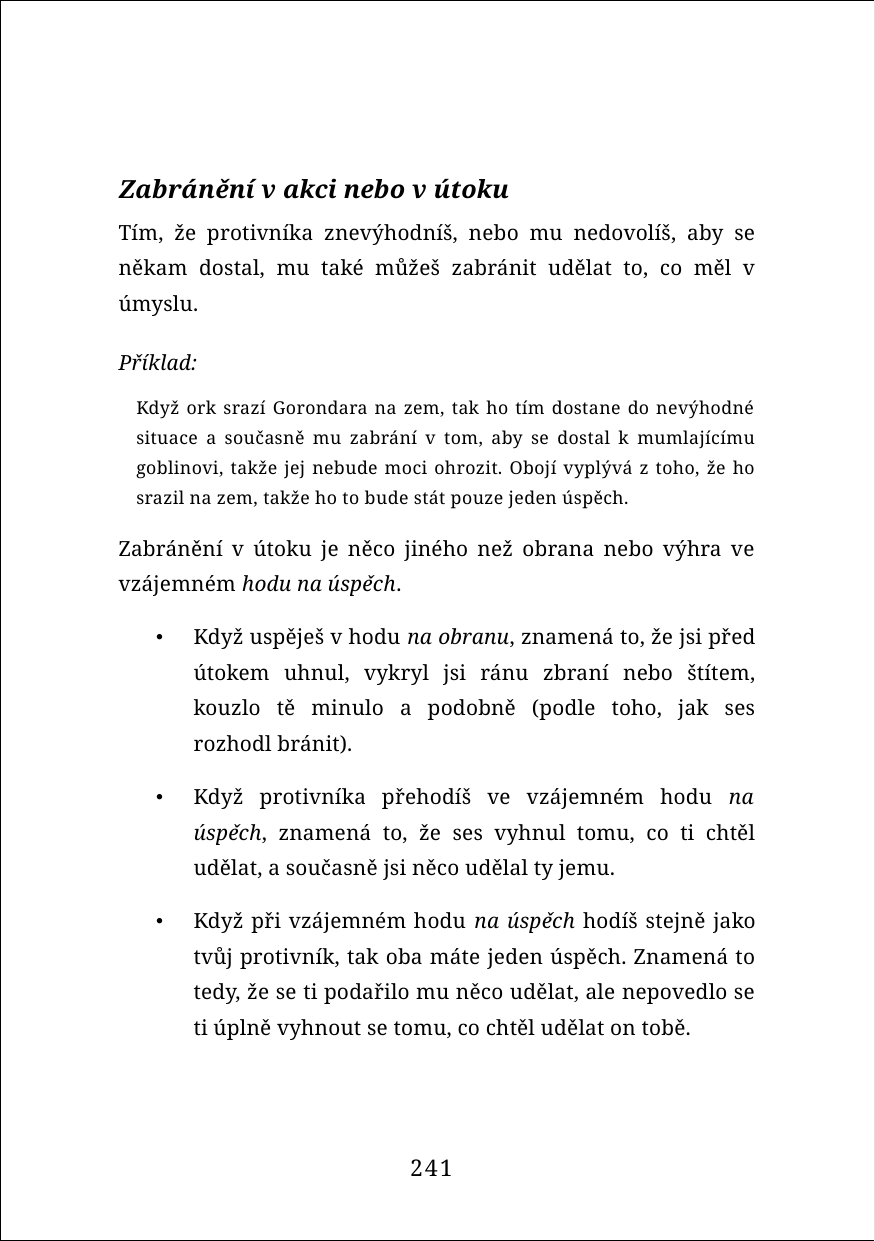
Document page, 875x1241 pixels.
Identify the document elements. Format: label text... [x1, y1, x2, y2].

list Když protivníka přehodíš ve vzájemném hodu na úspěch, znamená to, že ses vyhnul tomu, co ti chtěl udělat, a současně jsi něco udělal ty jemu. [156, 782, 756, 882]
subtitle Zabránění v akci nebo v útoku [118, 172, 756, 206]
text Když ork srazí Gorondara na zem, tak ho tím dostane do nevýhodné situace a současně mu zabrání v tom, aby se dostal k mumlajícímu goblinovi, takže jej nebude moci ohrozit. Obojí vyplývá z toho, že ho srazil na zem, takže ho to bude stát pouze jeden úspěch. [136, 395, 756, 510]
list Když uspěješ v hodu na obranu, znamená to, že jsi před útokem uhnul, vykryl jsi ránu zbraní nebo štítem, kouzlo tě minulo a podobně (podle toho, jak ses rozhodl bránit). [156, 622, 756, 757]
text Příklad: [118, 348, 756, 376]
text Tím, že protivníka znevýhodníš, nebo mu nedovolíš, aby se někam dostal, mu také můžeš zabránit udělat to, co měl v úmyslu. [118, 218, 756, 317]
text Zabránění v útoku je něco jiného než obrana nebo výhra ve vzájemném hodu na úspěch. [118, 534, 756, 598]
list Když při vzájemném hodu na úspěch hodíš stejně jako tvůj protivník, tak oba máte jeden úspěch. Znamená to tedy, že se ti podařilo mu něco udělat, ale nepovedlo se ti úplně vyhnout se tomu, co chtěl udělat on tobě. [156, 906, 756, 1041]
